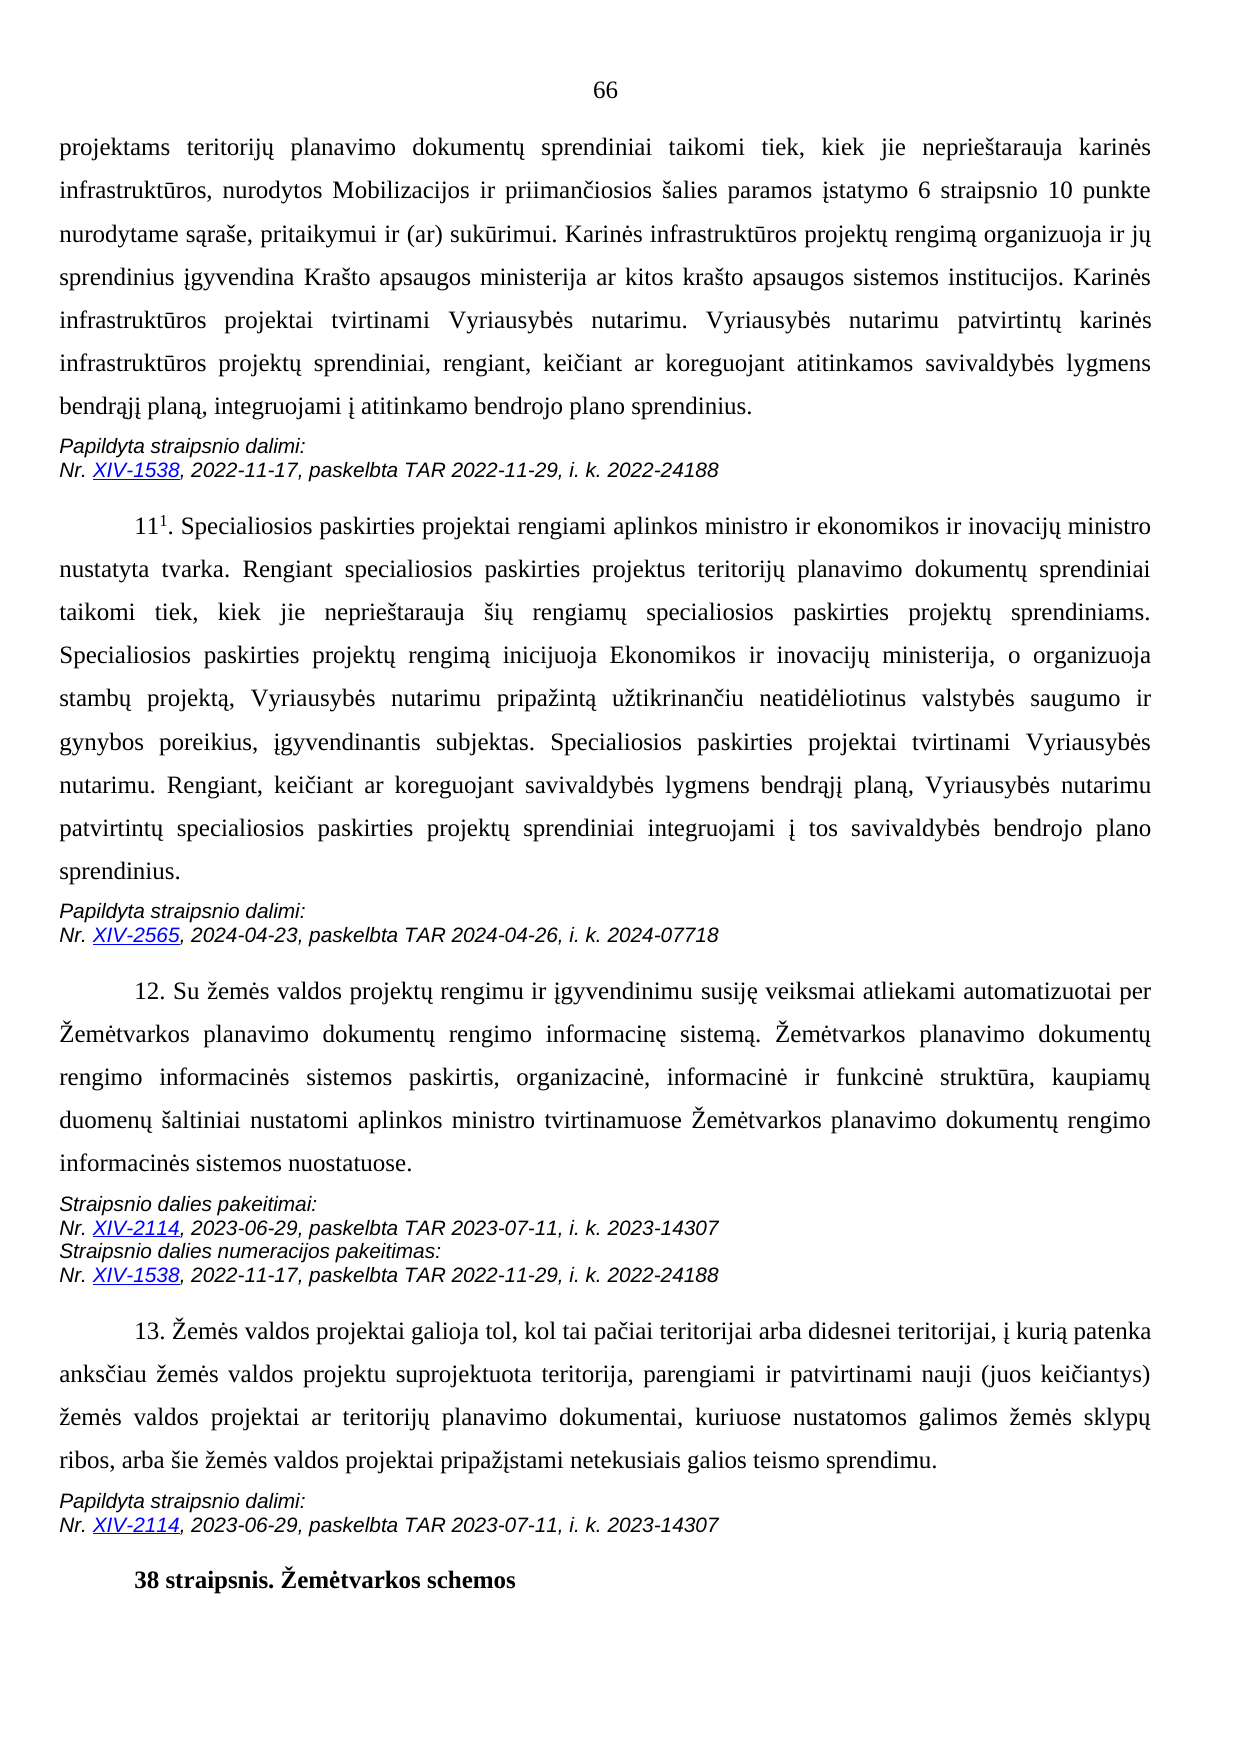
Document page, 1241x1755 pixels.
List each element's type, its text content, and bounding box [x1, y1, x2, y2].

text 12. Su žemės valdos projektų rengimu ir įgyvendinimu susiję veiksmai atliekami automatizuotai per Žemėtvarkos planavimo dokumentų rengimo informacinę sistemą. Žemėtvarkos planavimo dokumentų rengimo informacinės sistemos paskirtis, organizacinė, informacinė ir funkcinė struktūra, kaupiamų duomenų šaltiniai nustatomi aplinkos ministro tvirtinamuose Žemėtvarkos planavimo dokumentų rengimo informacinės sistemos nuostatuose. [59, 976, 1152, 1177]
text Papildyta straipsnio dalimi: [59, 899, 1152, 923]
text projektams teritorijų planavimo dokumentų sprendiniai taikomi tiek, kiek jie neprieštarauja karinės infrastruktūros, nurodytos Mobilizacijos ir priimančiosios šalies paramos įstatymo 6 straipsnio 10 punkte nurodytame sąraše, pritaikymui ir (ar) sukūrimui. Karinės infrastruktūros projektų rengimą organizuoja ir jų sprendinius įgyvendina Krašto apsaugos ministerija ar kitos krašto apsaugos sistemos institucijos. Karinės infrastruktūros projektai tvirtinami Vyriausybės nutarimu. Vyriausybės nutarimu patvirtintų karinės infrastruktūros projektų sprendiniai, rengiant, keičiant ar koreguojant atitinkamos savivaldybės lygmens bendrąjį planą, integruojami į atitinkamo bendrojo plano sprendinius. [59, 132, 1152, 420]
text Nr. XIV-2114, 2023-06-29, paskelbta TAR 2023-07-11, i. k. 2023-14307 [59, 1215, 1152, 1239]
text 111. Specialiosios paskirties projektai rengiami aplinkos ministro ir ekonomikos ir inovacijų ministro nustatyta tvarka. Rengiant specialiosios paskirties projektus teritorijų planavimo dokumentų sprendiniai taikomi tiek, kiek jie neprieštarauja šių rengiamų specialiosios paskirties projektų sprendiniams. Specialiosios paskirties projektų rengimą inicijuoja Ekonomikos ir inovacijų ministerija, o organizuoja stambų projektą, Vyriausybės nutarimu pripažintą užtikrinančiu neatidėliotinus valstybės saugumo ir gynybos poreikius, įgyvendinantis subjektas. Specialiosios paskirties projektai tvirtinami Vyriausybės nutarimu. Rengiant, keičiant ar koreguojant savivaldybės lygmens bendrąjį planą, Vyriausybės nutarimu patvirtintų specialiosios paskirties projektų sprendiniai integruojami į tos savivaldybės bendrojo plano sprendinius. [59, 511, 1152, 885]
text Papildyta straipsnio dalimi: [59, 1488, 1152, 1512]
text Nr. XIV-2114, 2023-06-29, paskelbta TAR 2023-07-11, i. k. 2023-14307 [59, 1512, 1152, 1536]
text Nr. XIV-1538, 2022-11-17, paskelbta TAR 2022-11-29, i. k. 2022-24188 [59, 1263, 1152, 1287]
text 38 straipsnis. Žemėtvarkos schemos [59, 1565, 1152, 1594]
text Nr. XIV-2565, 2024-04-23, paskelbta TAR 2024-04-26, i. k. 2024-07718 [59, 923, 1152, 947]
text Nr. XIV-1538, 2022-11-17, paskelbta TAR 2022-11-29, i. k. 2022-24188 [59, 458, 1152, 482]
text Papildyta straipsnio dalimi: [59, 434, 1152, 458]
text 13. Žemės valdos projektai galioja tol, kol tai pačiai teritorijai arba didesnei teritorijai, į kurią patenka anksčiau žemės valdos projektu suprojektuota teritorija, parengiami ir patvirtinami nauji (juos keičiantys) žemės valdos projektai ar teritorijų planavimo dokumentai, kuriuose nustatomos galimos žemės sklypų ribos, arba šie žemės valdos projektai pripažįstami netekusiais galios teismo sprendimu. [59, 1316, 1152, 1474]
text Straipsnio dalies numeracijos pakeitimas: [59, 1239, 1152, 1263]
text Straipsnio dalies pakeitimai: [59, 1191, 1152, 1215]
